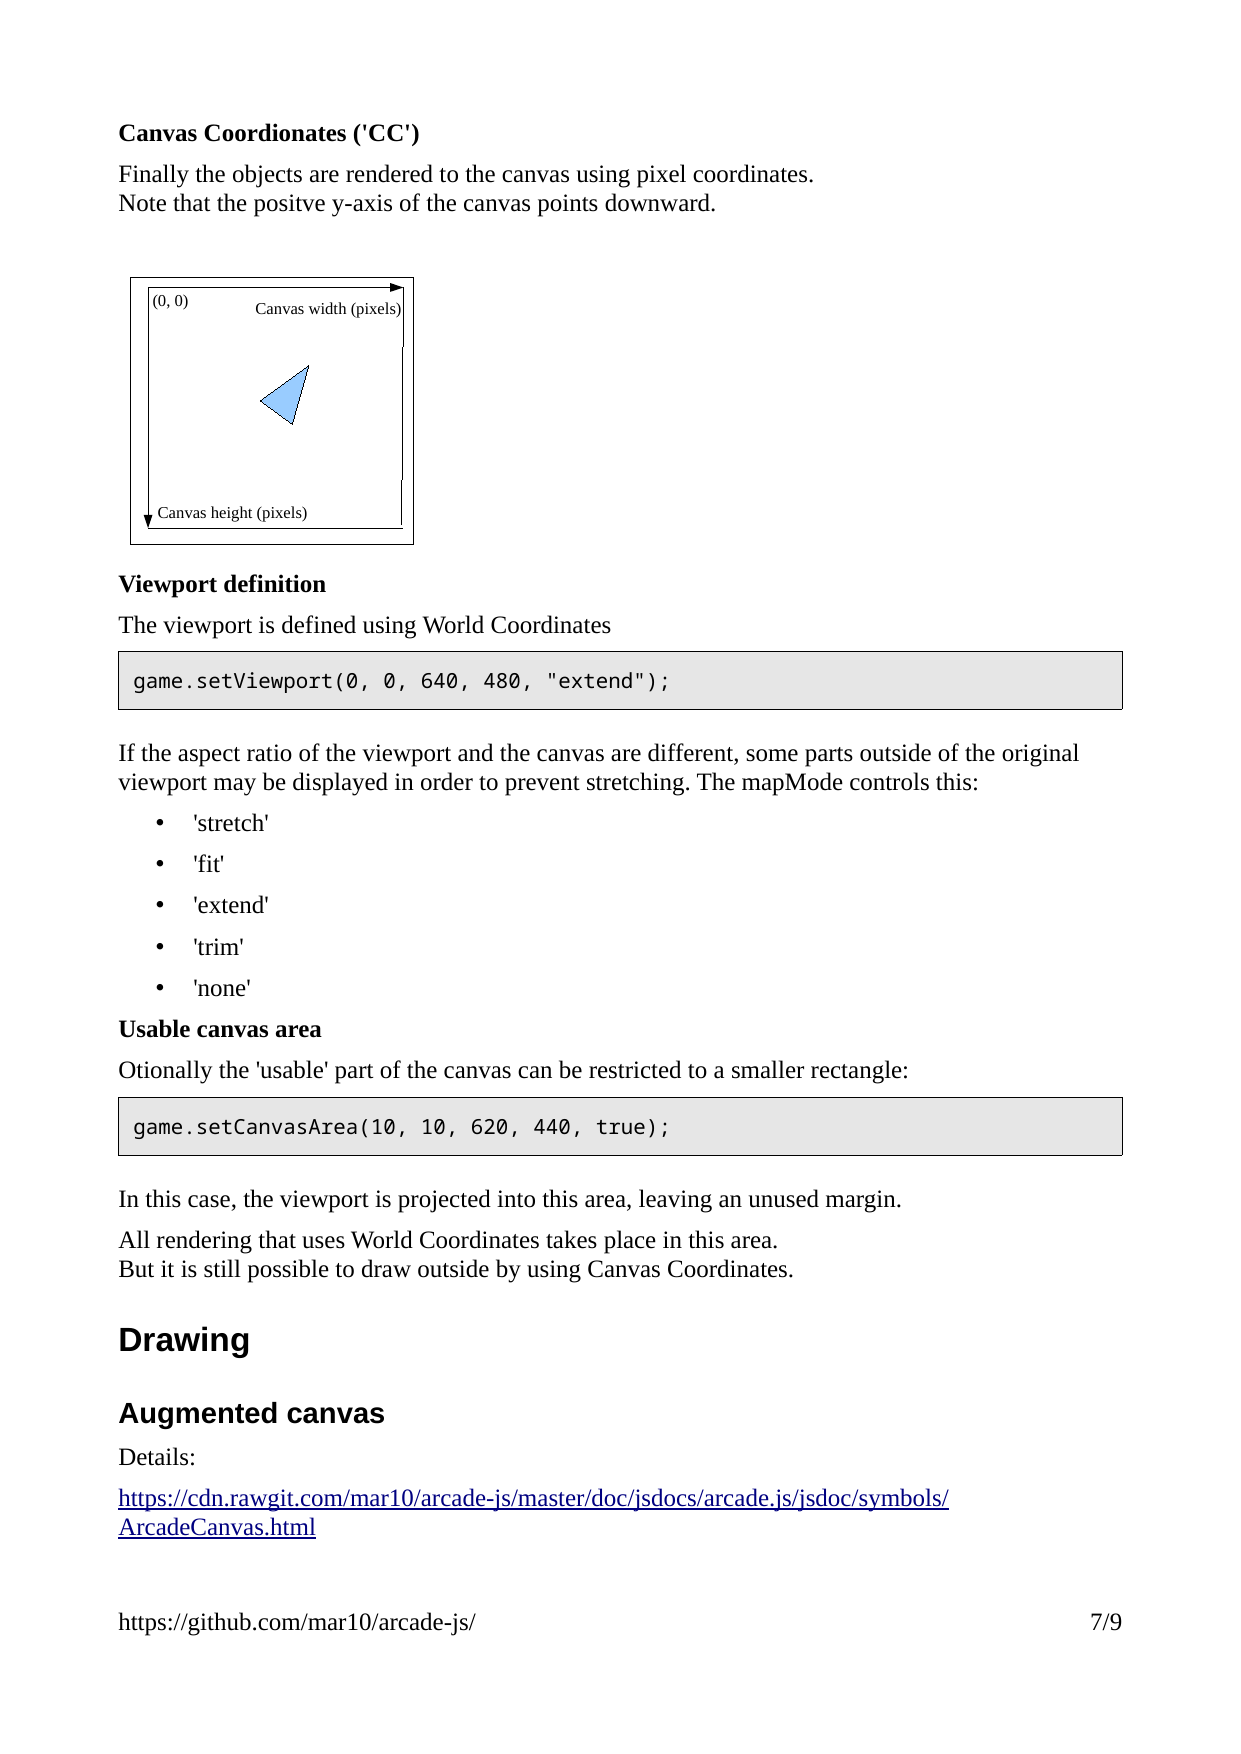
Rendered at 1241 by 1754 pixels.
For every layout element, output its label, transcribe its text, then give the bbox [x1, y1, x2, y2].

text Otionally the 'usable' part of the canvas can be restricted to a smaller rectangle: [118, 1056, 1122, 1084]
text Finally the objects are rendered to the canvas using pixel coordinates. Note that the positve y-axis of the canvas points downward. [118, 159, 1122, 217]
text game.setViewport(0, 0, 640, 480, "extend"); [119, 652, 1122, 709]
subtitle Augmented canvas [118, 1396, 1122, 1430]
text Details: [118, 1442, 1122, 1471]
text In this case, the viewport is projected into this area, leaving an unused margin. [118, 1156, 1122, 1213]
list 'none' [156, 973, 1122, 1002]
list 'extend' [156, 891, 1122, 919]
text All rendering that uses World Coordinates takes place in this area. But it is still possible to draw outside by using Canvas Coordinates. [118, 1225, 1122, 1283]
text The viewport is defined using World Coordinates [118, 610, 1122, 639]
text game.setCanvasArea(10, 10, 620, 440, true); [119, 1098, 1122, 1155]
list 'fit' [156, 849, 1122, 878]
text Usable canvas area [118, 1014, 1122, 1043]
list 'trim' [156, 932, 1122, 961]
text If the aspect ratio of the viewport and the canvas are different, some parts outside of the original viewport may be displayed in order to prevent stretching. The mapMode controls this: [118, 710, 1122, 796]
list 'stretch' [156, 808, 1122, 837]
text Canvas Coordionates ('CC') [118, 118, 1122, 147]
text Viewport definition [118, 569, 1122, 597]
text https://cdn.rawgit.com/mar10/arcade-js/master/doc/jsdocs/arcade.js/jsdoc/symbols/ArcadeCanvas.html [118, 1483, 1122, 1541]
subtitle Drawing [118, 1320, 1122, 1359]
